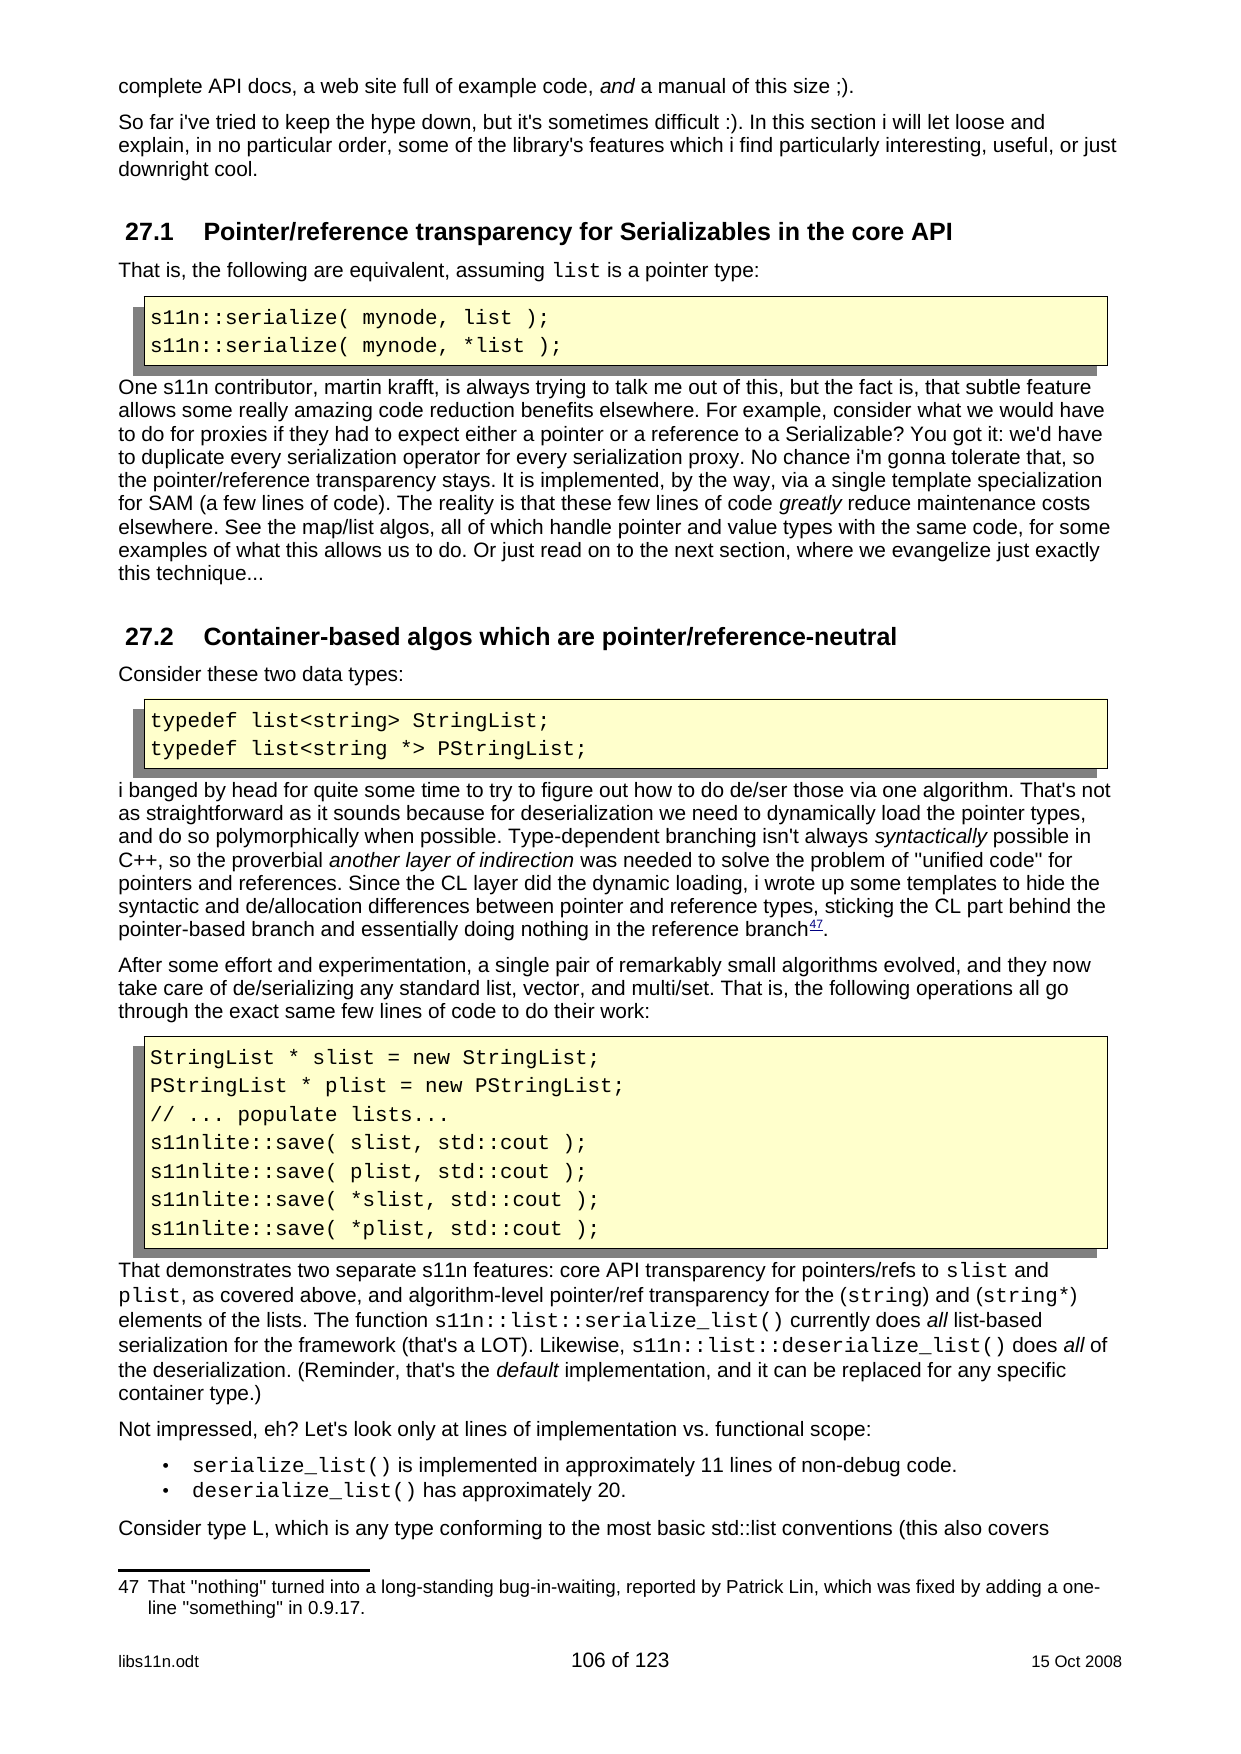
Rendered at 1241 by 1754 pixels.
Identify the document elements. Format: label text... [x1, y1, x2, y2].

text After some effort and experimentation, a single pair of remarkably small algorithms evolved, and they now take care of de/serializing any standard list, vector, and multi/set. That is, the following operations all go through the exact same few lines of code to do their work: [118, 953, 1122, 1023]
text s11nlite::save( plist, std::cout ); [145, 1150, 1107, 1178]
text i banged by head for quite some time to try to figure out how to do de/ser those via one algorithm. That's not as straightforward as it sounds because for deserialization we need to dynamically load the pointer types, and do so polymorphically when possible. Type-dependent branching isn't always syntactically possible in C++, so the proverbial another layer of indirection was needed to solve the problem of ''unified code'' for pointers and references. Since the CL layer did the dynamic loading, i wrote up some templates to hide the syntactic and de/allocation differences between pointer and reference types, sticking the CL part behind the pointer-based branch and essentially doing nothing in the reference branch. [118, 778, 1122, 941]
text s11nlite::save( *plist, std::cout ); [145, 1207, 1107, 1248]
text Consider these two data types: [118, 663, 1122, 686]
text // ... populate lists... [145, 1093, 1107, 1121]
text s11n::serialize( mynode, list ); [145, 297, 1107, 324]
text That demonstrates two separate s11n features: core API transparency for pointers/refs to slist and plist, as covered above, and algorithm-level pointer/ref transparency for the (string) and (string*) elements of the lists. The function s11n::list::serialize_list() currently does all list-based serialization for the framework (that's a LOT). Likewise, s11n::list::deserialize_list() does all of the deserialization. (Reminder, that's the default implementation, and it can be replaced for any specific container type.) [118, 1258, 1122, 1405]
text s11nlite::save( *slist, std::cout ); [145, 1178, 1107, 1207]
text typedef list<string *> PStringList; [145, 727, 1107, 768]
list deserialize_list() has approximately 20. [162, 1478, 1122, 1504]
text StringList * slist = new StringList; [145, 1037, 1107, 1064]
text s11nlite::save( slist, std::cout ); [145, 1121, 1107, 1150]
text Not impressed, eh? Let's look only at lines of implementation vs. functional scope: [118, 1418, 1122, 1441]
list serialize_list() is implemented in approximately 11 lines of non-debug code. [162, 1453, 1122, 1478]
text That is, the following are equivalent, assuming list is a pointer type: [118, 258, 1122, 283]
text typedef list<string> StringList; [145, 700, 1107, 727]
text One s11n contributor, martin krafft, is always trying to talk me out of this, but the fact is, that subtle feature allows some really amazing code reduction benefits elsewhere. For example, consider what we would have to do for proxies if they had to expect either a pointer or a reference to a Serializable? You got it: we'd have to duplicate every serialization operator for every serialization proxy. No chance i'm gonna tolerate that, so the pointer/reference transparency stays. It is implemented, by the way, via a single template specialization for SAM (a few lines of code). The reality is that these few lines of code greatly reduce maintenance costs elsewhere. See the map/list algos, all of which handle pointer and value types with the same code, for some examples of what this allows us to do. Or just read on to the next section, where we evangelize just exactly this technique... [118, 376, 1122, 585]
subtitle Pointer/reference transparency for Serializables in the core API [118, 218, 1122, 246]
text complete API docs, a web site full of example code, and a manual of this size ;). [118, 75, 1122, 98]
text PStringList * plist = new PStringList; [145, 1064, 1107, 1093]
text s11n::serialize( mynode, *list ); [145, 324, 1107, 365]
text Consider type L, which is any type conforming to the most basic std::list conventions (this also covers [118, 1516, 1122, 1539]
subtitle Container-based algos which are pointer/reference-neutral [118, 622, 1122, 650]
text So far i've tried to keep the hype down, but it's sometimes difficult :). In this section i will let loose and explain, in no particular order, some of the library's features which i find particularly interesting, useful, or just downright cool. [118, 111, 1122, 180]
text That ''nothing'' turned into a long-standing bug-in-waiting, reported by Patrick Lin, which was fixed by adding a one-line ''something'' in 0.9.17. [118, 1577, 1122, 1618]
